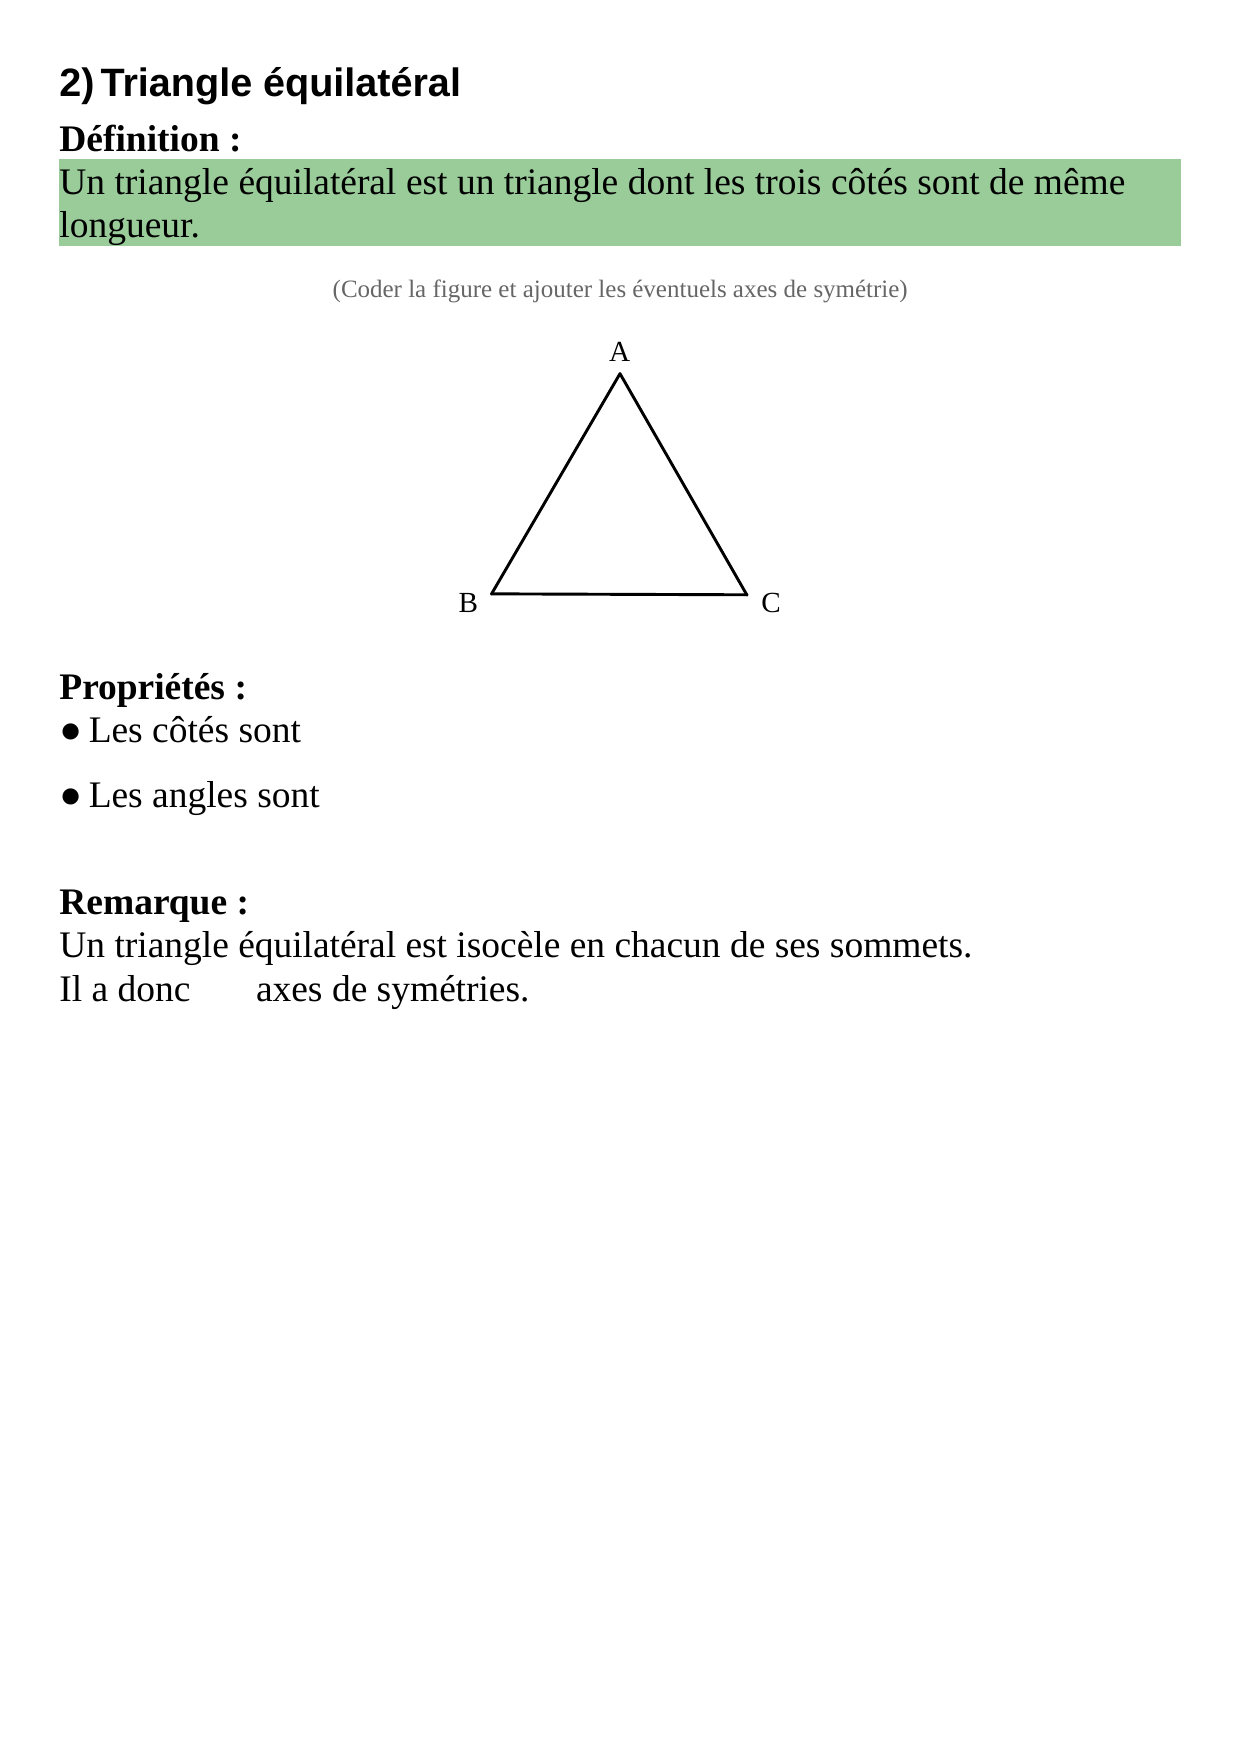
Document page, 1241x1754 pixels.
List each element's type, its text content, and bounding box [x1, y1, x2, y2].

text Un triangle équilatéral est un triangle dont les trois côtés sont de même longueur. [59, 159, 1181, 246]
text Il a donc axes de symétries. [59, 966, 1181, 1009]
text Remarque : [59, 880, 1181, 923]
list Triangle équilatéral [59, 59, 1181, 105]
text Propriétés : [59, 664, 1181, 707]
text (Coder la figure et ajouter les éventuels axes de symétrie) [59, 274, 1181, 303]
list Les côtés sont [59, 707, 1181, 750]
text Un triangle équilatéral est isocèle en chacun de ses sommets. [59, 923, 1181, 966]
text Définition : [59, 116, 1181, 159]
list Les angles sont [59, 772, 1181, 815]
